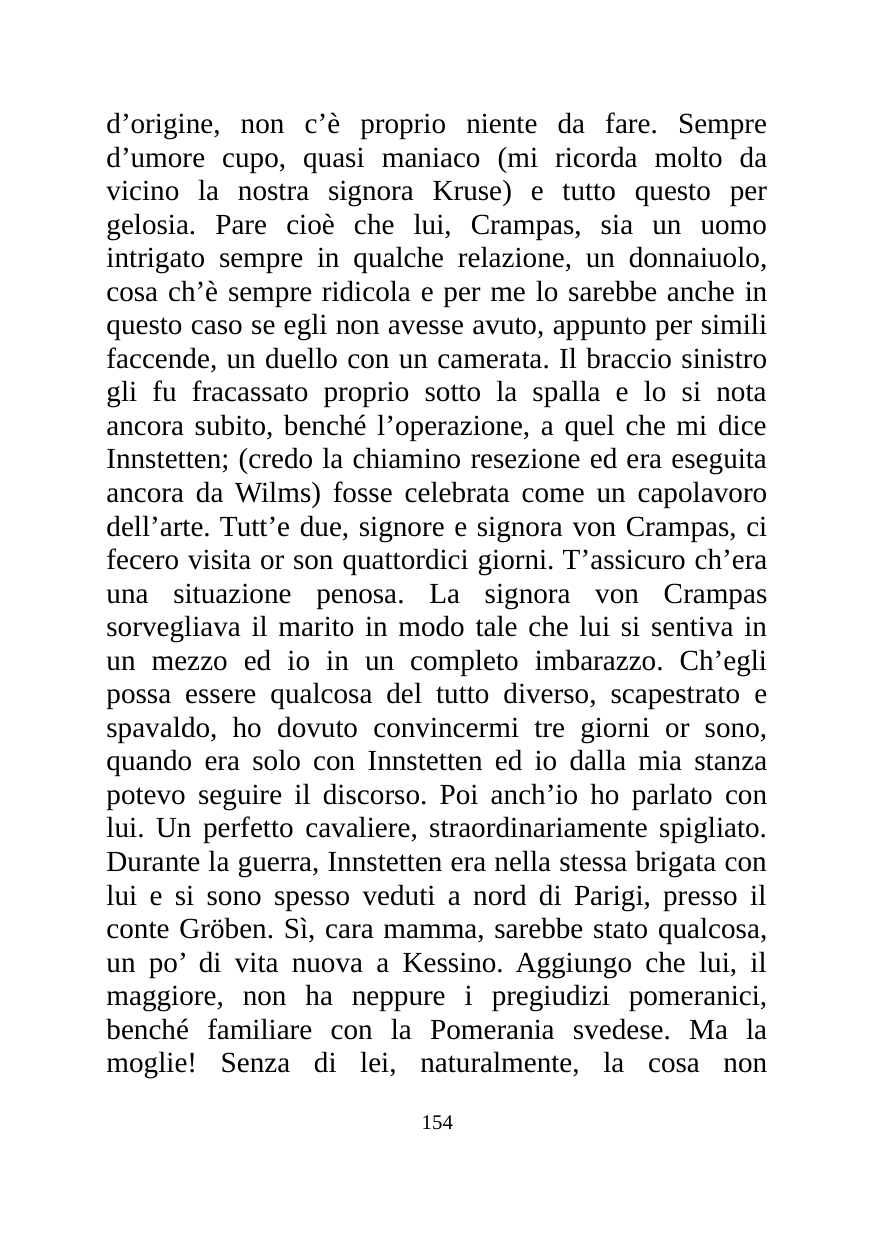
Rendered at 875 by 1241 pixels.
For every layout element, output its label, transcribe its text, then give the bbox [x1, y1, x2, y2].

text d’origine, non c’è proprio niente da fare. Sempre d’umore cupo, quasi maniaco (mi ricorda molto da vicino la nostra signora Kruse) e tutto questo per gelosia. Pare cioè che lui, Crampas, sia un uomo intrigato sempre in qualche relazione, un donnaiuolo, cosa ch’è sempre ridicola e per me lo sarebbe anche in questo caso se egli non avesse avuto, appunto per simili faccende, un duello con un camerata. Il braccio sinistro gli fu fracassato proprio sotto la spalla e lo si nota ancora subito, benché l’operazione, a quel che mi dice Innstetten; (credo la chiamino resezione ed era eseguita ancora da Wilms) fosse celebrata come un capolavoro dell’arte. Tutt’e due, signore e signora von Crampas, ci fecero visita or son quattordici giorni. T’assicuro ch’era una situazione penosa. La signora von Crampas sorvegliava il marito in modo tale che lui si sentiva in un mezzo ed io in un completo imbarazzo. Ch’egli possa essere qualcosa del tutto diverso, scapestrato e spavaldo, ho dovuto convincermi tre giorni or sono, quando era solo con Innstetten ed io dalla mia stanza potevo seguire il discorso. Poi anch’io ho parlato con lui. Un perfetto cavaliere, straordinariamente spigliato. Durante la guerra, Innstetten era nella stessa brigata con lui e si sono spesso veduti a nord di Parigi, presso il conte Gröben. Sì, cara mamma, sarebbe stato qualcosa, un po’ di vita nuova a Kessino. Aggiungo che lui, il maggiore, non ha neppure i pregiudizi pomeranici, benché familiare con la Pomerania svedese. Ma la moglie! Senza di lei, naturalmente, la cosa non [106, 106, 768, 1079]
